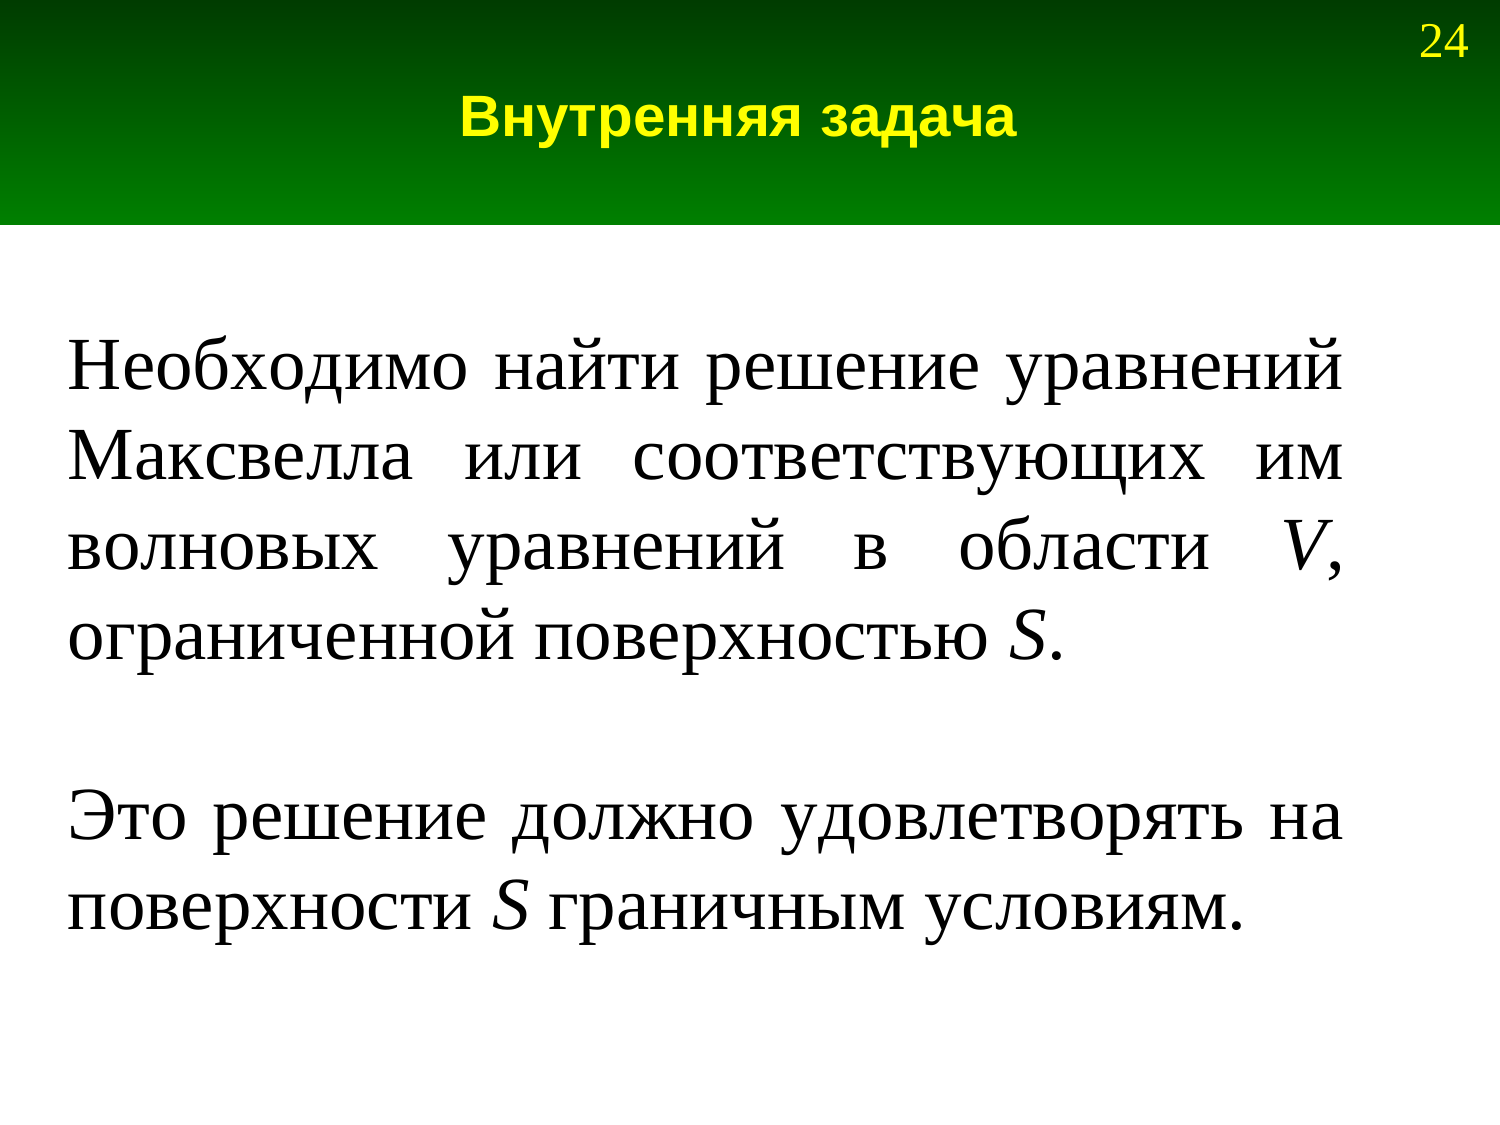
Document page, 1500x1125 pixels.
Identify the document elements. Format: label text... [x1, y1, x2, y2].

title Внутренняя задача [88, 18, 1389, 207]
text_box Необходимо найти решение уравнений Максвелла или соответствующих им волновых уравнений в области V, ограниченной поверхностью S. Это решение должно удовлетворять на поверхности S граничным условиям. [53, 307, 1447, 952]
